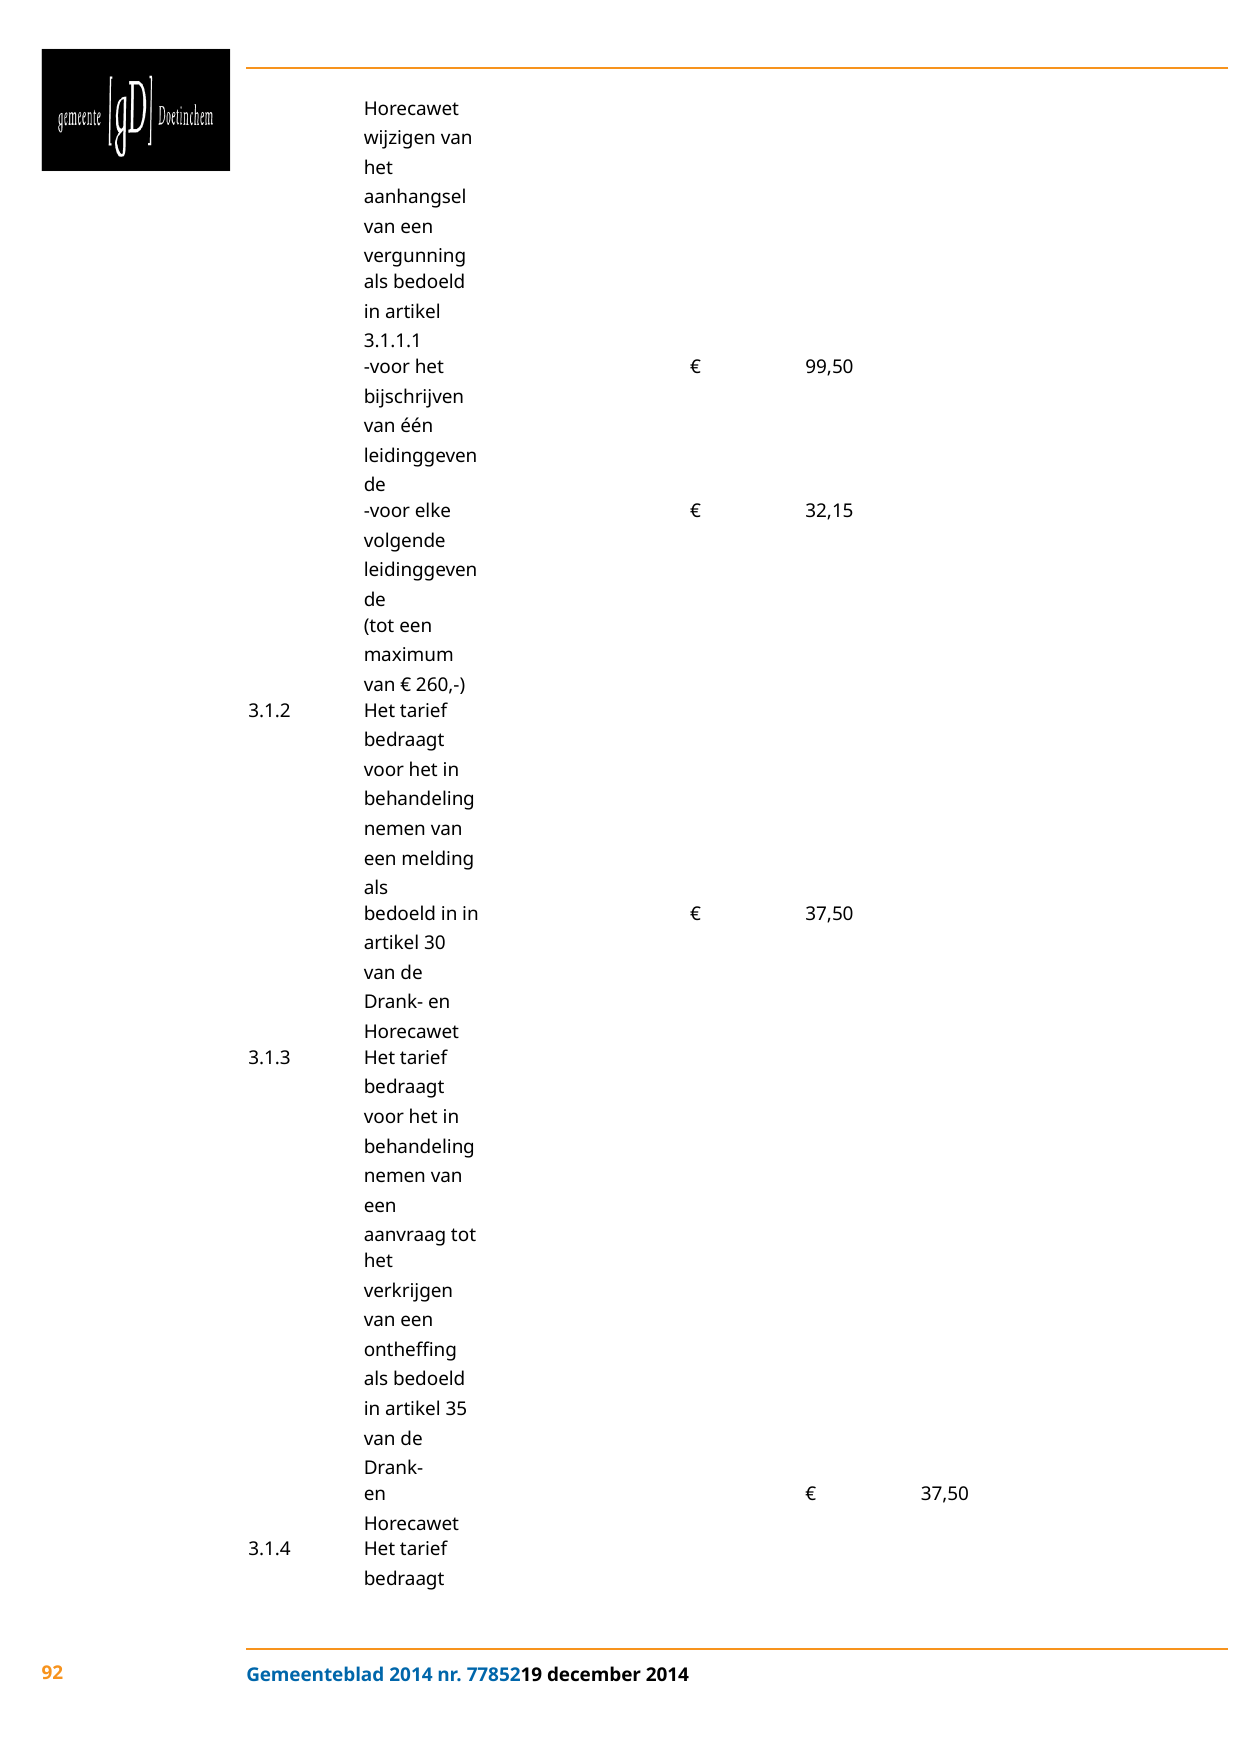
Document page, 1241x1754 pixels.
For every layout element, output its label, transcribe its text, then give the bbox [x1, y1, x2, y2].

table_cell [805, 697, 921, 900]
table_cell 99,50 [805, 353, 921, 497]
table_cell Het tarief bedraagt [364, 1535, 479, 1591]
table_cell [690, 95, 805, 268]
table_cell bedoeld in in artikel 30 van de Drank- en Horecawet [364, 900, 479, 1044]
table_cell Horecawet wijzigen van het aanhangsel van een vergunning [364, 95, 479, 268]
table_cell [479, 1535, 690, 1591]
table_cell als bedoeld in artikel 3.1.1.1 [364, 269, 479, 353]
table_cell [690, 612, 805, 697]
table_cell het verkrijgen van een ontheffing als bedoeld in artikel 35 van de Drank- [364, 1247, 479, 1480]
table_cell € [690, 900, 805, 1044]
table_cell [479, 95, 690, 268]
table_cell [479, 498, 690, 612]
table_cell [690, 1480, 805, 1535]
table_cell [479, 269, 690, 353]
table_cell [479, 1480, 690, 1535]
table_cell 37,50 [921, 1480, 1036, 1535]
table_cell [248, 95, 363, 268]
table_cell € [805, 1480, 921, 1535]
table_cell en Horecawet [364, 1480, 479, 1535]
table_cell [805, 95, 921, 268]
table_cell [248, 900, 363, 1044]
table_cell [921, 900, 1036, 1044]
table_cell [479, 353, 690, 497]
table_cell [805, 1247, 921, 1480]
table_cell [690, 1247, 805, 1480]
table_cell [690, 1044, 805, 1247]
table_cell [248, 353, 363, 497]
table_cell [479, 697, 690, 900]
table_cell [805, 1044, 921, 1247]
table_cell € [690, 353, 805, 497]
table_cell 3.1.4 [248, 1535, 363, 1591]
table_cell Het tarief bedraagt voor het in behandeling nemen van een melding als [364, 697, 479, 900]
table_cell [248, 498, 363, 612]
table_cell [921, 353, 1036, 497]
table_cell [479, 1044, 690, 1247]
table_cell [479, 612, 690, 697]
table_cell 37,50 [805, 900, 921, 1044]
table_cell [921, 612, 1036, 697]
table_cell Het tarief bedraagt voor het in behandeling nemen van een aanvraag tot [364, 1044, 479, 1247]
picture [41, 47, 231, 172]
table_cell [1036, 1480, 1152, 1535]
table_cell [690, 697, 805, 900]
table_cell 32,15 [805, 498, 921, 612]
table_cell [690, 1535, 805, 1591]
table_cell [921, 269, 1036, 353]
table_cell [479, 1247, 690, 1480]
table_cell -voor het bijschrijven van één leidinggevende [364, 353, 479, 497]
table_cell [690, 269, 805, 353]
table_cell [805, 269, 921, 353]
table_cell [248, 1247, 363, 1480]
table_cell 3.1.2 [248, 697, 363, 900]
table_cell -voor elke volgende leidinggevende [364, 498, 479, 612]
table_cell [805, 1535, 921, 1591]
table_cell [805, 612, 921, 697]
table_cell [479, 900, 690, 1044]
table_cell [921, 498, 1036, 612]
table_cell € [690, 498, 805, 612]
table_cell [248, 612, 363, 697]
table_cell (tot een maximum van € 260,-) [364, 612, 479, 697]
table_cell [248, 269, 363, 353]
table_cell [248, 1480, 363, 1535]
table_cell 3.1.3 [248, 1044, 363, 1247]
